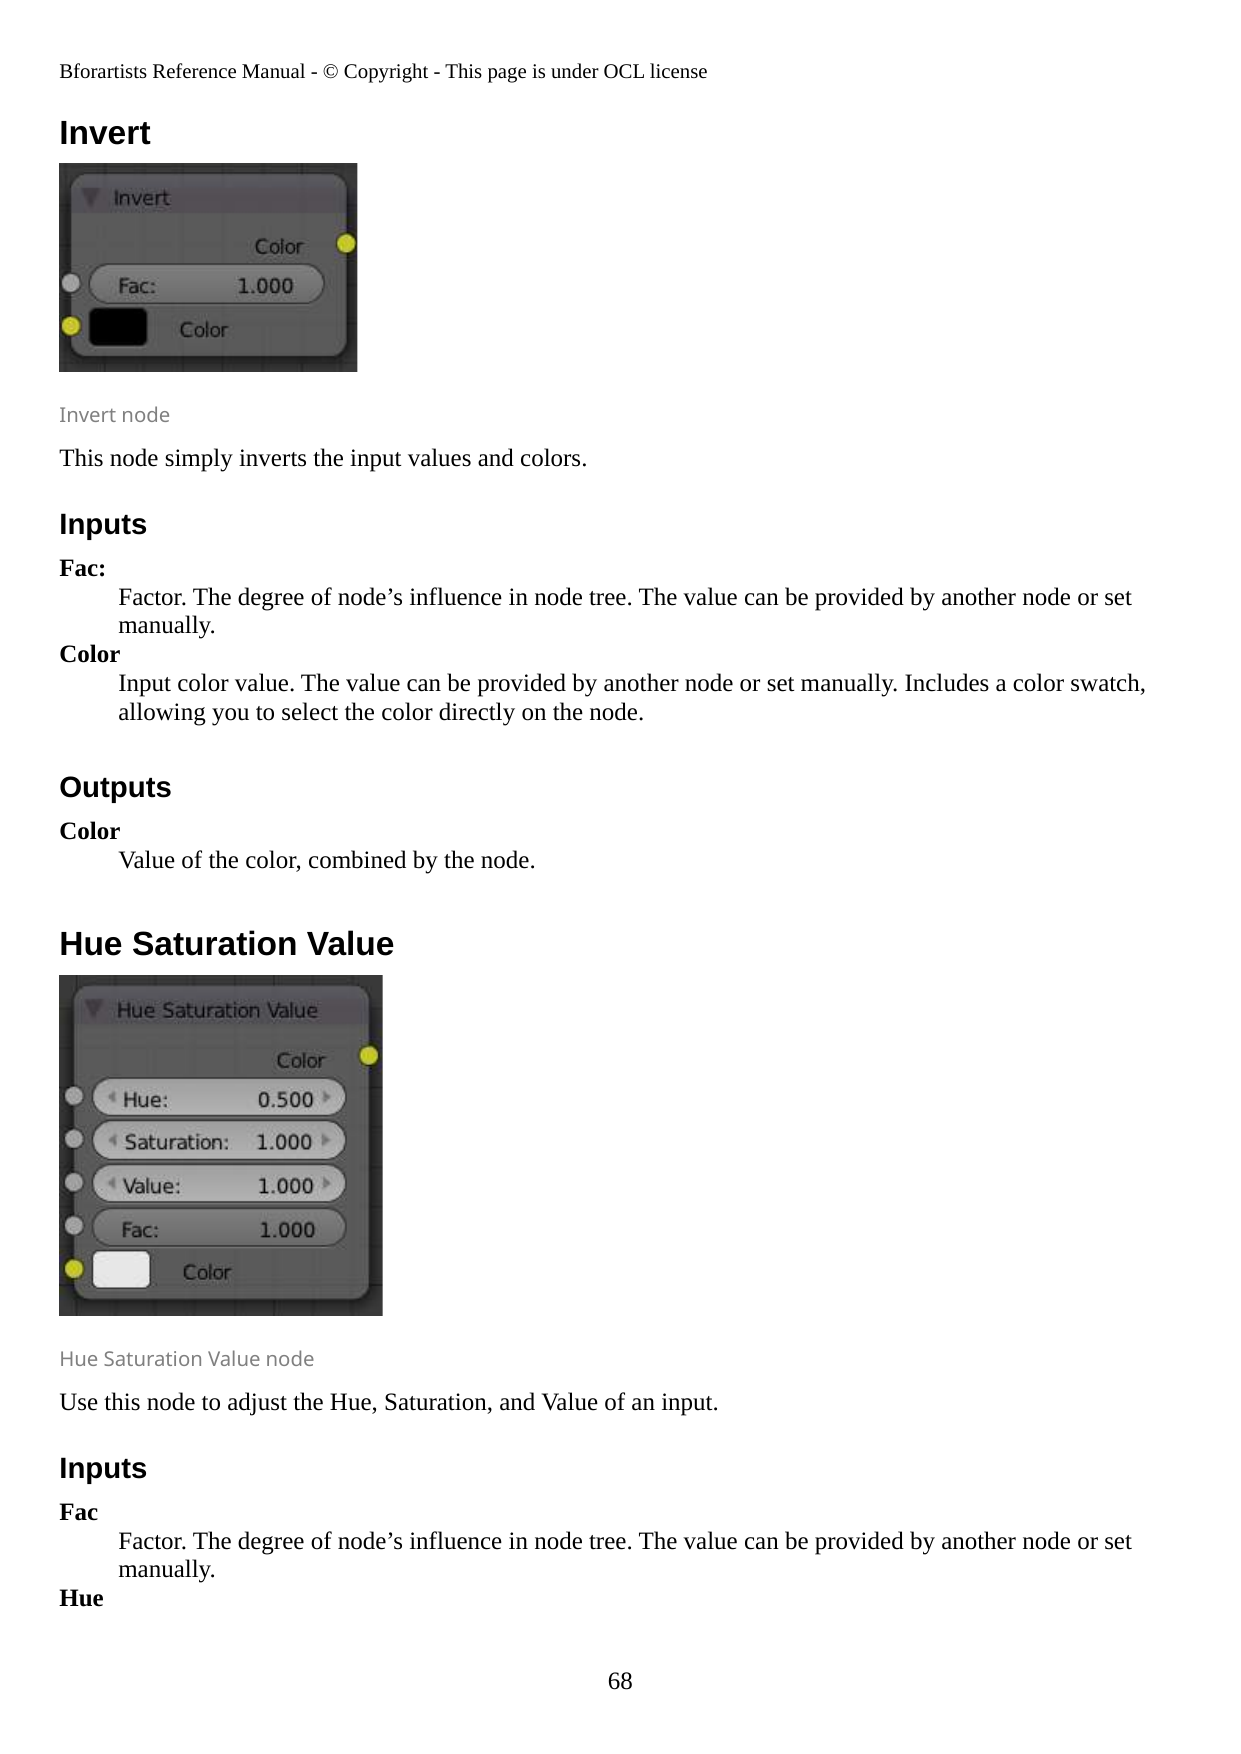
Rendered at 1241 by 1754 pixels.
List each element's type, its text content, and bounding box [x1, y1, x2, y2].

picture [59, 163, 358, 372]
subtitle Color [59, 639, 1181, 668]
subtitle Hue Saturation Value [59, 924, 1181, 962]
subtitle Invert [59, 113, 1181, 151]
subtitle Hue [59, 1583, 1181, 1612]
subtitle Fac: [59, 553, 1181, 582]
list Factor. The degree of node’s influence in node tree. The value can be provided by another node or set manually. [118, 582, 1181, 639]
list Value of the color, combined by the node. [118, 845, 1181, 873]
subtitle Outputs [59, 770, 1181, 803]
text Invert node [59, 397, 1181, 429]
text Use this node to adjust the Hue, Saturation, and Value of an input. [59, 1387, 1181, 1416]
list Input color value. The value can be provided by another node or set manually. Includes a color swatch, allowing you to select the color directly on the node. [118, 668, 1181, 726]
picture [59, 975, 383, 1316]
subtitle Color [59, 816, 1181, 845]
subtitle Fac [59, 1497, 1181, 1526]
subtitle Inputs [59, 507, 1181, 541]
list Factor. The degree of node’s influence in node tree. The value can be provided by another node or set manually. [118, 1526, 1181, 1583]
subtitle Inputs [59, 1451, 1181, 1484]
text This node simply inverts the input values and colors. [59, 443, 1181, 472]
text Hue Saturation Value node [59, 1341, 1181, 1373]
